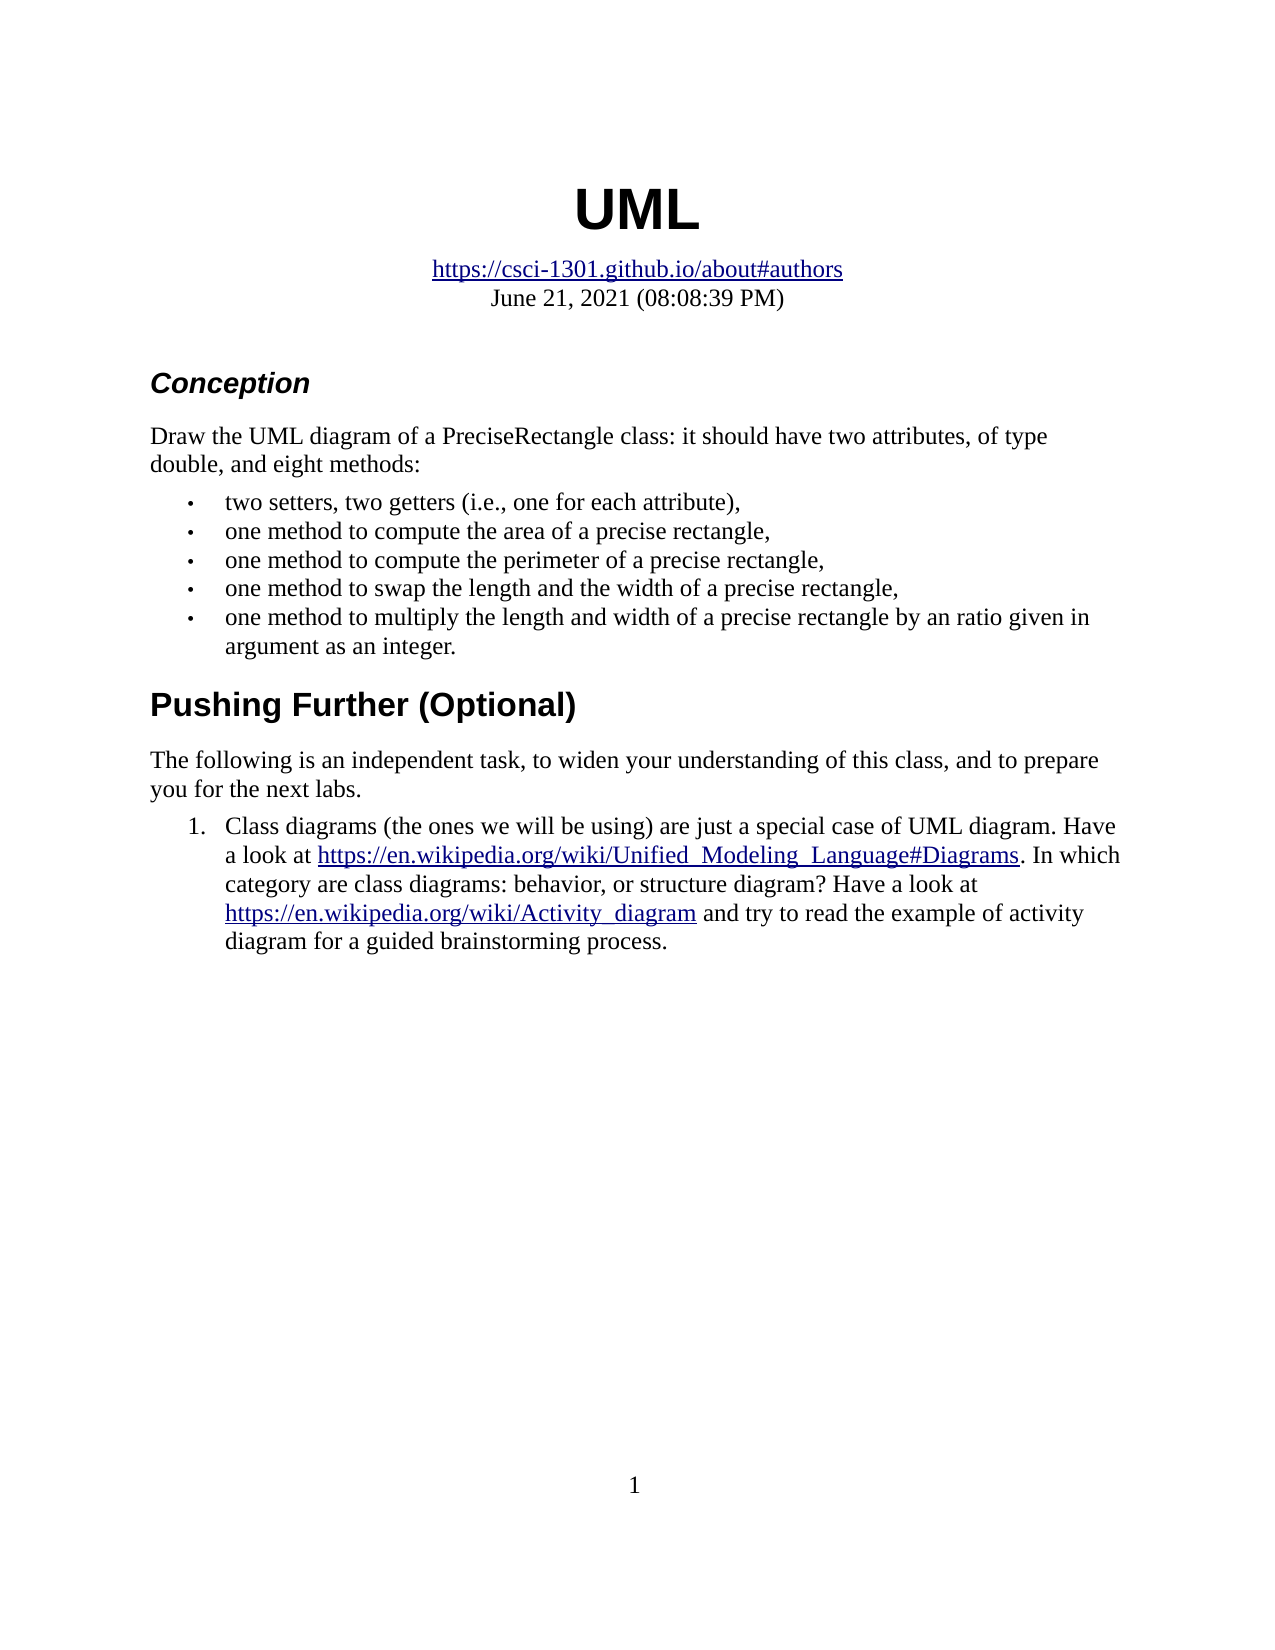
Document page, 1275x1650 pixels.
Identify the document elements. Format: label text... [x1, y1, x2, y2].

list one method to compute the area of a precise rectangle, [187, 516, 1125, 545]
subtitle Pushing Further (Optional) [150, 685, 1125, 723]
list one method to swap the length and the width of a precise rectangle, [187, 573, 1125, 602]
text The following is an independent task, to widen your understanding of this class, and to prepare you for the next labs. [150, 745, 1125, 802]
text Draw the UML diagram of a PreciseRectangle class: it should have two attributes, of type double, and eight methods: [150, 421, 1125, 478]
list Class diagrams (the ones we will be using) are just a special case of UML diagram. Have a look at https://en.wikipedia.org/wiki/Unified_Modeling_Language#Diagrams. In which category are class diagrams: behavior, or structure diagram? Have a look at https://en.wikipedia.org/wiki/Activity_diagram and try to read the example of activity diagram for a guided brainstorming process. [187, 811, 1125, 955]
subtitle Conception [150, 366, 1125, 399]
list two setters, two getters (i.e., one for each attribute), [187, 487, 1125, 516]
list one method to compute the perimeter of a precise rectangle, [187, 545, 1125, 573]
list one method to multiply the length and width of a precise rectangle by an ratio given in argument as an integer. [187, 602, 1125, 660]
title UML [150, 175, 1125, 242]
text June 21, 2021 (08:08:39 PM) [150, 283, 1125, 312]
text https://csci-1301.github.io/about#authors [150, 254, 1125, 283]
